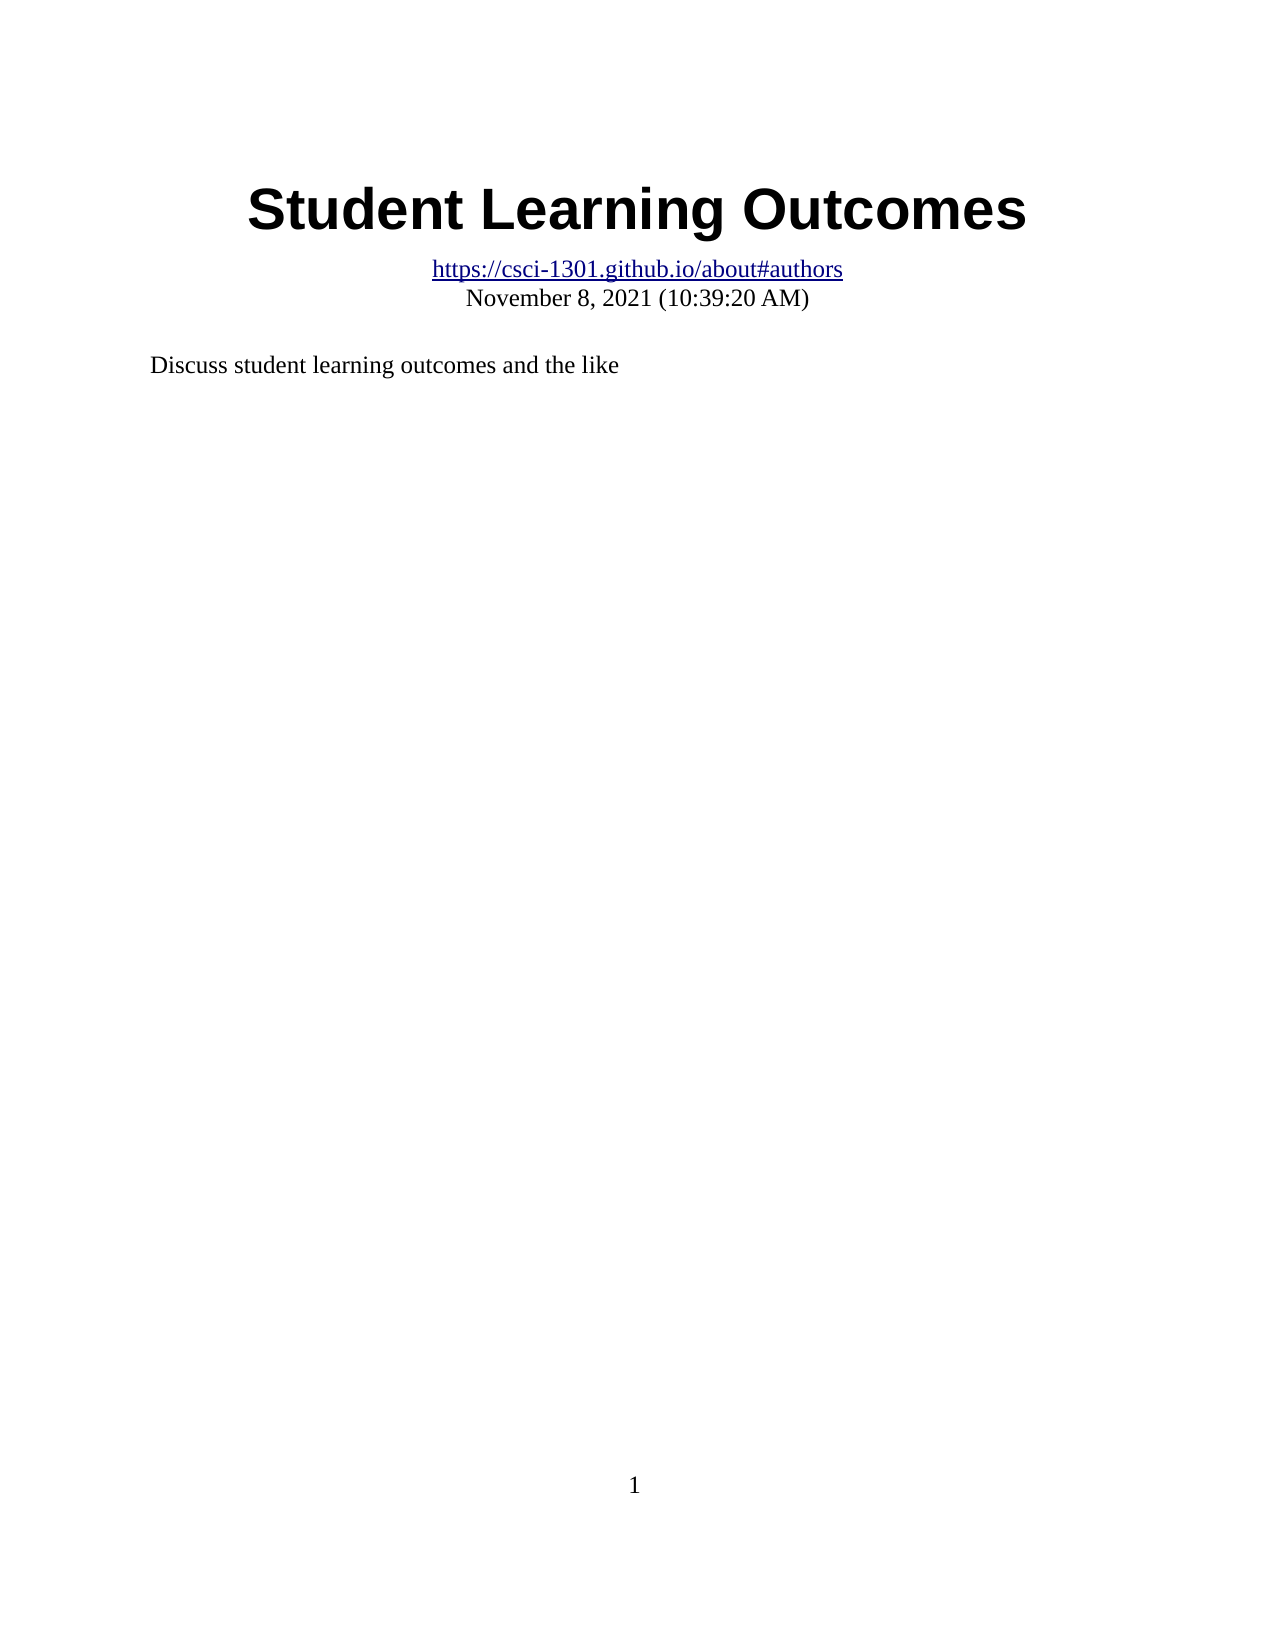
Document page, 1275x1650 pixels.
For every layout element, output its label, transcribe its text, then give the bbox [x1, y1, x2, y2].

text Discuss student learning outcomes and the like [150, 350, 1125, 378]
text https://csci-1301.github.io/about#authors [150, 254, 1125, 283]
title Student Learning Outcomes [150, 175, 1125, 242]
text November 8, 2021 (10:39:20 AM) [150, 283, 1125, 312]
